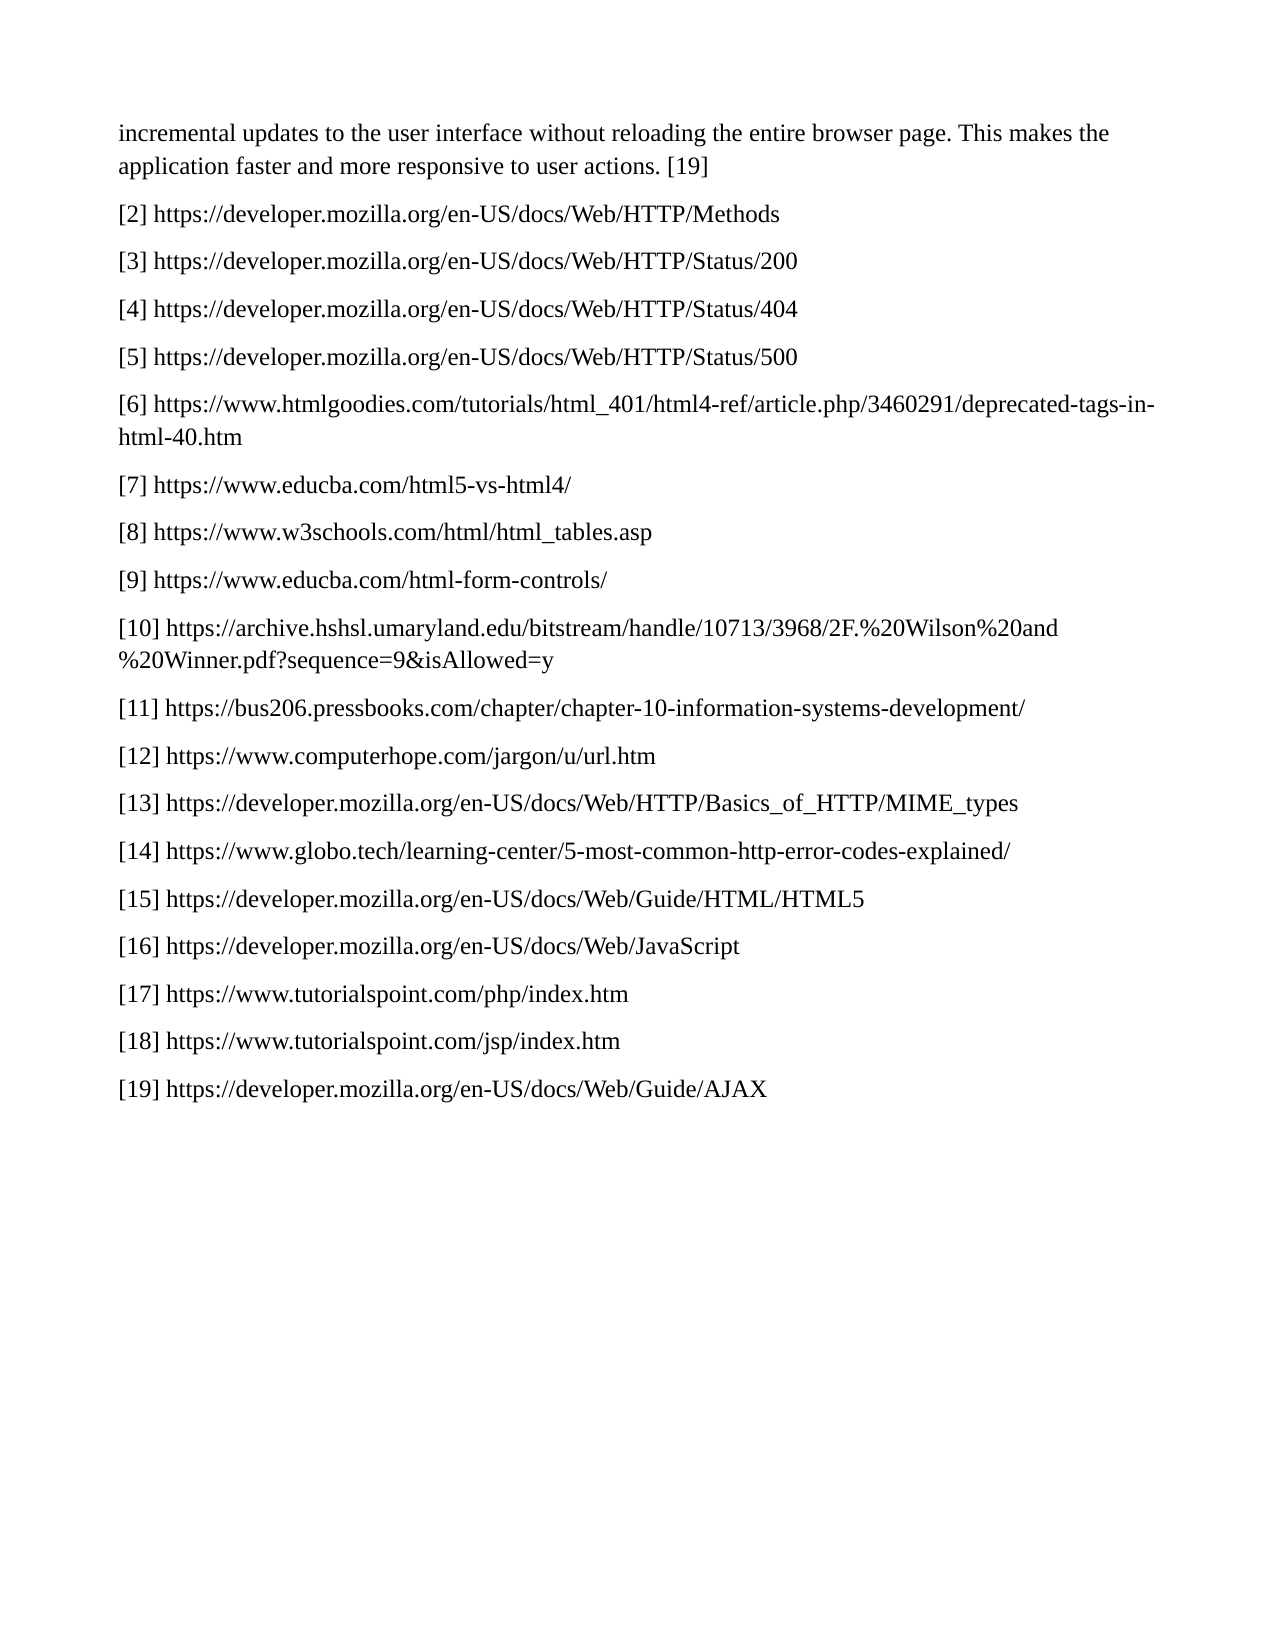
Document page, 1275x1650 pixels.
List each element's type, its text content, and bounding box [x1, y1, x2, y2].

text [10] https://archive.hshsl.umaryland.edu/bitstream/handle/10713/3968/2F.%20Wilson%20and%20Winner.pdf?sequence=9&isAllowed=y [118, 613, 1157, 674]
text [8] https://www.w3schools.com/html/html_tables.asp [118, 517, 1157, 546]
text [9] https://www.educba.com/html-form-controls/ [118, 565, 1157, 594]
text [4] https://developer.mozilla.org/en-US/docs/Web/HTTP/Status/404 [118, 294, 1157, 323]
text [14] https://www.globo.tech/learning-center/5-most-common-http-error-codes-explained/ [118, 836, 1157, 865]
text [15] https://developer.mozilla.org/en-US/docs/Web/Guide/HTML/HTML5 [118, 884, 1157, 912]
text [16] https://developer.mozilla.org/en-US/docs/Web/JavaScript [118, 931, 1157, 960]
text [7] https://www.educba.com/html5-vs-html4/ [118, 470, 1157, 498]
text [17] https://www.tutorialspoint.com/php/index.htm [118, 979, 1157, 1008]
text [2] https://developer.mozilla.org/en-US/docs/Web/HTTP/Methods [118, 199, 1157, 227]
text [11] https://bus206.pressbooks.com/chapter/chapter-10-information-systems-development/ [118, 693, 1157, 722]
text [5] https://developer.mozilla.org/en-US/docs/Web/HTTP/Status/500 [118, 342, 1157, 370]
text [18] https://www.tutorialspoint.com/jsp/index.htm [118, 1026, 1157, 1055]
text [12] https://www.computerhope.com/jargon/u/url.htm [118, 741, 1157, 769]
text [3] https://developer.mozilla.org/en-US/docs/Web/HTTP/Status/200 [118, 246, 1157, 275]
text [13] https://developer.mozilla.org/en-US/docs/Web/HTTP/Basics_of_HTTP/MIME_types [118, 788, 1157, 817]
text incremental updates to the user interface without reloading the entire browser page. This makes the application faster and more responsive to user actions. [19] [118, 118, 1157, 180]
text [6] https://www.htmlgoodies.com/tutorials/html_401/html4-ref/article.php/3460291/deprecated-tags-in-html-40.htm [118, 389, 1157, 451]
text [19] https://developer.mozilla.org/en-US/docs/Web/Guide/AJAX [118, 1074, 1157, 1103]
